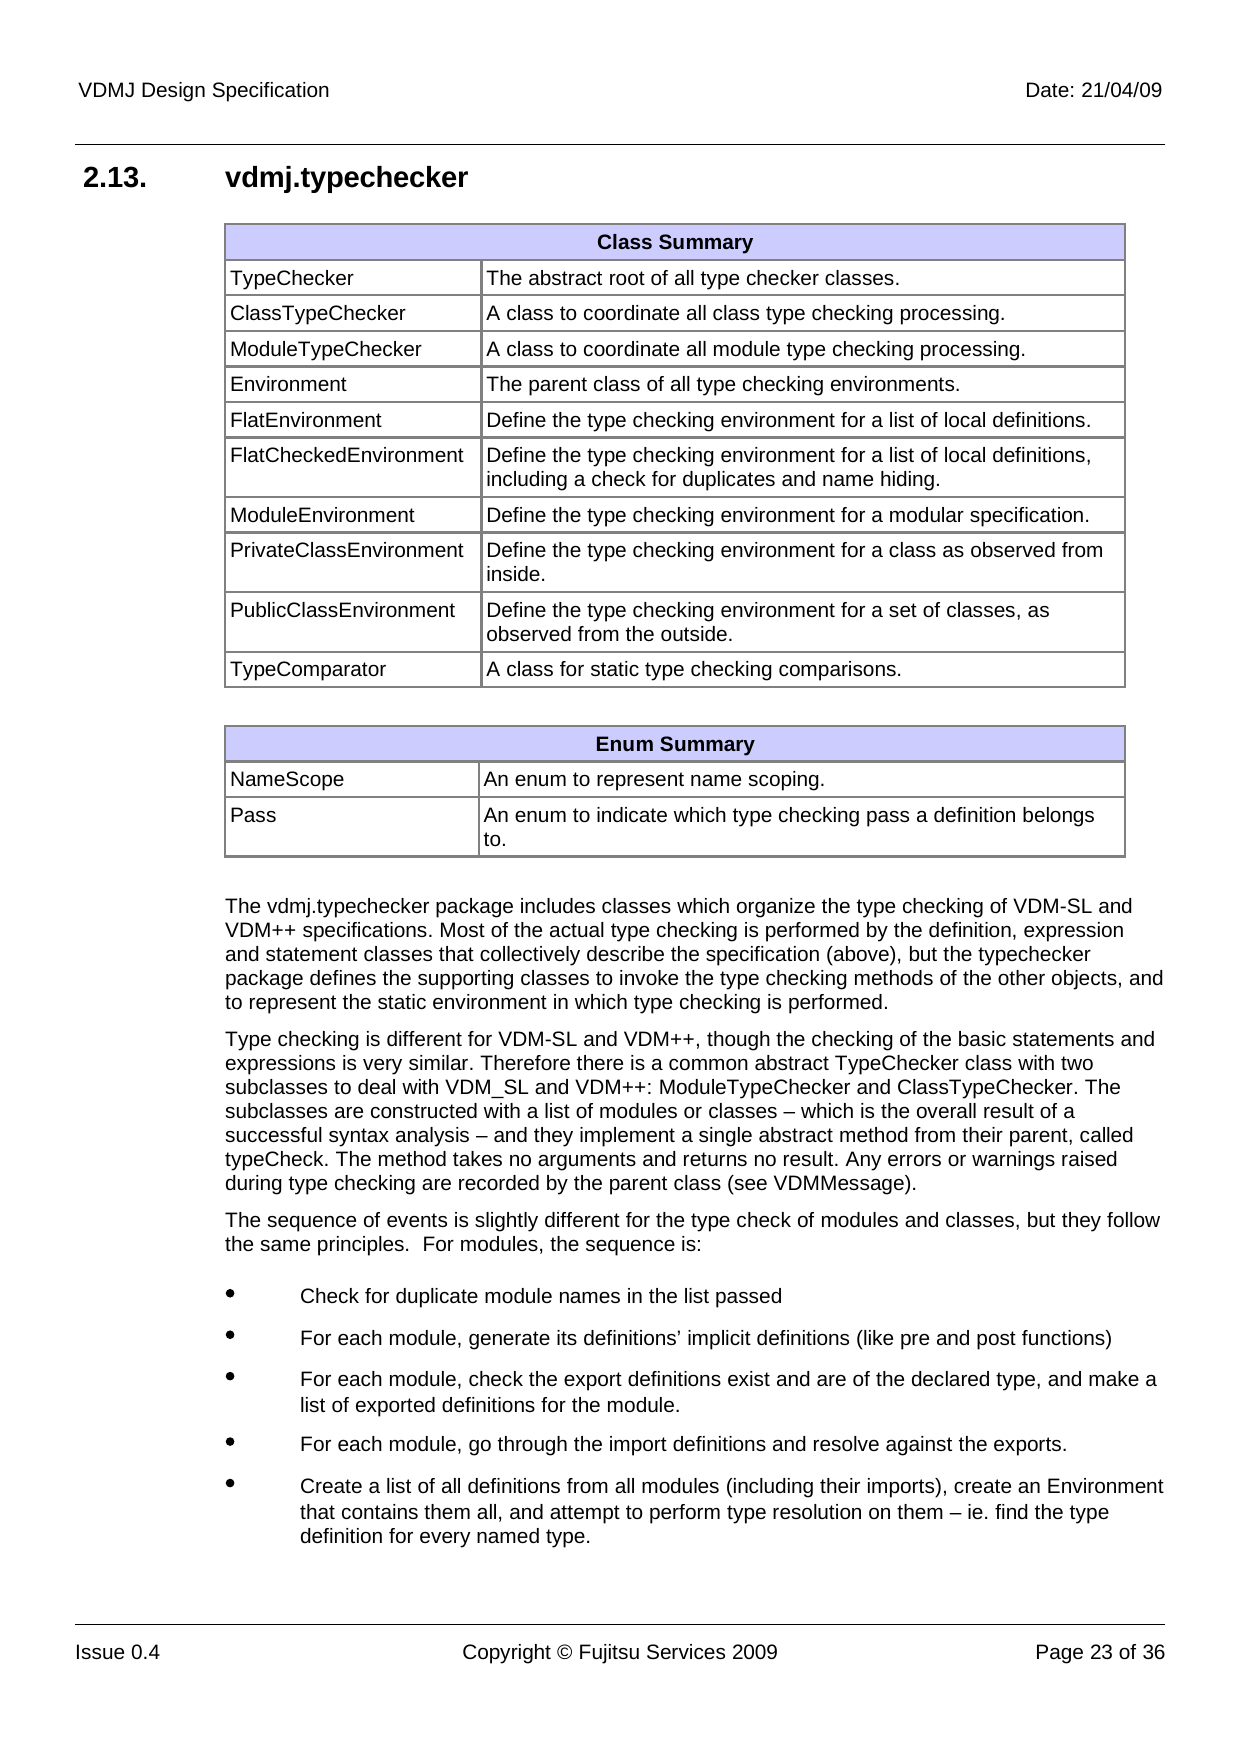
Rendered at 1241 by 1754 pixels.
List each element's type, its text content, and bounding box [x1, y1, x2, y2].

table_cell A class to coordinate all module type checking processing. [483, 332, 1124, 365]
table_cell Pass [226, 798, 478, 855]
table_cell FlatCheckedEnvironment [226, 439, 480, 496]
list Create a list of all definitions from all modules (including their imports), create an Environment that contains them all, and attempt to perform type resolution on them – ie. find the type definition for every named type. [225, 1473, 1165, 1548]
list Check for duplicate module names in the list passed [225, 1283, 1165, 1310]
table_cell ClassTypeChecker [226, 296, 480, 330]
text The sequence of events is slightly different for the type check of modules and classes, but they follow the same principles. For modules, the sequence is: [225, 1208, 1165, 1256]
table_cell FlatEnvironment [226, 403, 480, 436]
table_cell Environment [226, 368, 480, 401]
table_cell Define the type checking environment for a class as observed from inside. [483, 534, 1124, 591]
table_cell An enum to indicate which type checking pass a definition belongs to. [480, 798, 1124, 855]
table_cell A class for static type checking comparisons. [483, 653, 1124, 686]
table_cell The abstract root of all type checker classes. [483, 261, 1124, 294]
table_header Enum Summary [226, 727, 1124, 760]
list For each module, go through the import definitions and resolve against the exports. [225, 1432, 1165, 1458]
table_cell Define the type checking environment for a set of classes, as observed from the outside. [483, 593, 1124, 651]
table_cell A class to coordinate all class type checking processing. [483, 296, 1124, 330]
list For each module, generate its definitions’ implicit definitions (like pre and post functions) [225, 1325, 1165, 1351]
table_header Class Summary [226, 225, 1124, 259]
table_cell TypeChecker [226, 261, 480, 294]
table_cell Define the type checking environment for a modular specification. [483, 498, 1124, 531]
table_cell PublicClassEnvironment [226, 593, 480, 651]
table_cell ModuleEnvironment [226, 498, 480, 531]
text The vdmj.typechecker package includes classes which organize the type checking of VDM-SL and VDM++ specifications. Most of the actual type checking is performed by the definition, expression and statement classes that collectively describe the specification (above), but the typechecker package defines the supporting classes to invoke the type checking methods of the other objects, and to represent the static environment in which type checking is performed. [225, 894, 1165, 1014]
table_cell PrivateClassEnvironment [226, 534, 480, 591]
table_cell Define the type checking environment for a list of local definitions, including a check for duplicates and name hiding. [483, 439, 1124, 496]
table_cell TypeComparator [226, 653, 480, 686]
text Type checking is different for VDM-SL and VDM++, though the checking of the basic statements and expressions is very similar. Therefore there is a common abstract TypeChecker class with two subclasses to deal with VDM_SL and VDM++: ModuleTypeChecker and ClassTypeChecker. The subclasses are constructed with a list of modules or classes – which is the overall result of a successful syntax analysis – and they implement a single abstract method from their parent, called typeCheck. The method takes no arguments and returns no result. Any errors or warnings raised during type checking are recorded by the parent class (see VDMMessage). [225, 1027, 1165, 1195]
list For each module, check the export definitions exist and are of the declared type, and make a list of exported definitions for the module. [225, 1366, 1165, 1417]
table_cell The parent class of all type checking environments. [483, 368, 1124, 401]
table_cell Define the type checking environment for a list of local definitions. [483, 403, 1124, 436]
subtitle vdmj.typechecker [75, 160, 1165, 193]
table_cell NameScope [226, 763, 478, 796]
table_cell ModuleTypeChecker [226, 332, 480, 365]
table_cell An enum to represent name scoping. [480, 763, 1124, 796]
